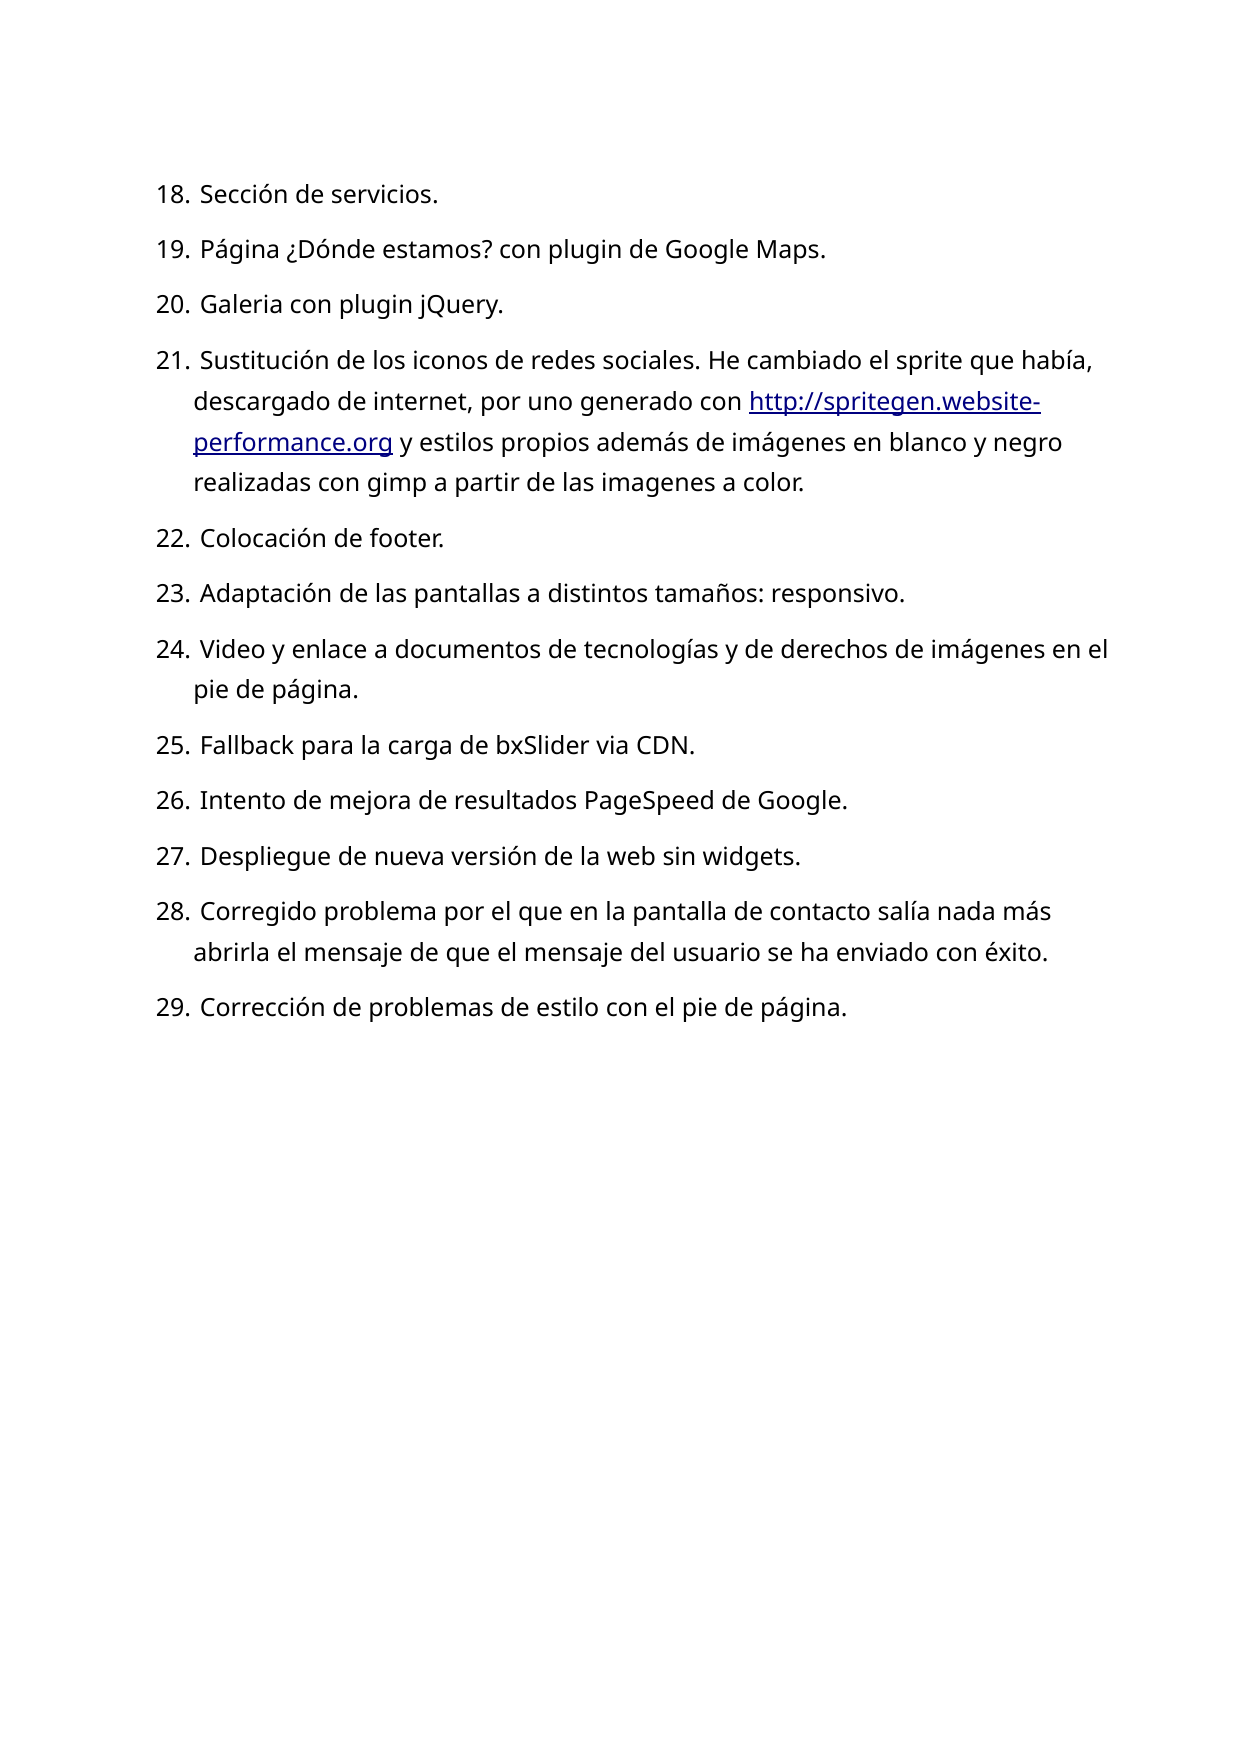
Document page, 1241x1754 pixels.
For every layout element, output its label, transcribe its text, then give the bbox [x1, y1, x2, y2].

list Despliegue de nueva versión de la web sin widgets. [156, 838, 1122, 872]
list Sustitución de los iconos de redes sociales. He cambiado el sprite que había, descargado de internet, por uno generado con http://spritegen.website-performance.org y estilos propios además de imágenes en blanco y negro realizadas con gimp a partir de las imagenes a color. [156, 343, 1122, 499]
list Sección de servicios. [156, 176, 1122, 210]
list Colocación de footer. [156, 521, 1122, 554]
list Corregido problema por el que en la pantalla de contacto salía nada más abrirla el mensaje de que el mensaje del usuario se ha enviado con éxito. [156, 894, 1122, 969]
list Adaptación de las pantallas a distintos tamaños: responsivo. [156, 576, 1122, 610]
list Video y enlace a documentos de tecnologías y de derechos de imágenes en el pie de página. [156, 631, 1122, 706]
list Galeria con plugin jQuery. [156, 287, 1122, 321]
list Intento de mejora de resultados PageSpeed de Google. [156, 783, 1122, 817]
list Corrección de problemas de estilo con el pie de página. [156, 990, 1122, 1024]
list Página ¿Dónde estamos? con plugin de Google Maps. [156, 232, 1122, 266]
list Fallback para la carga de bxSlider via CDN. [156, 728, 1122, 762]
